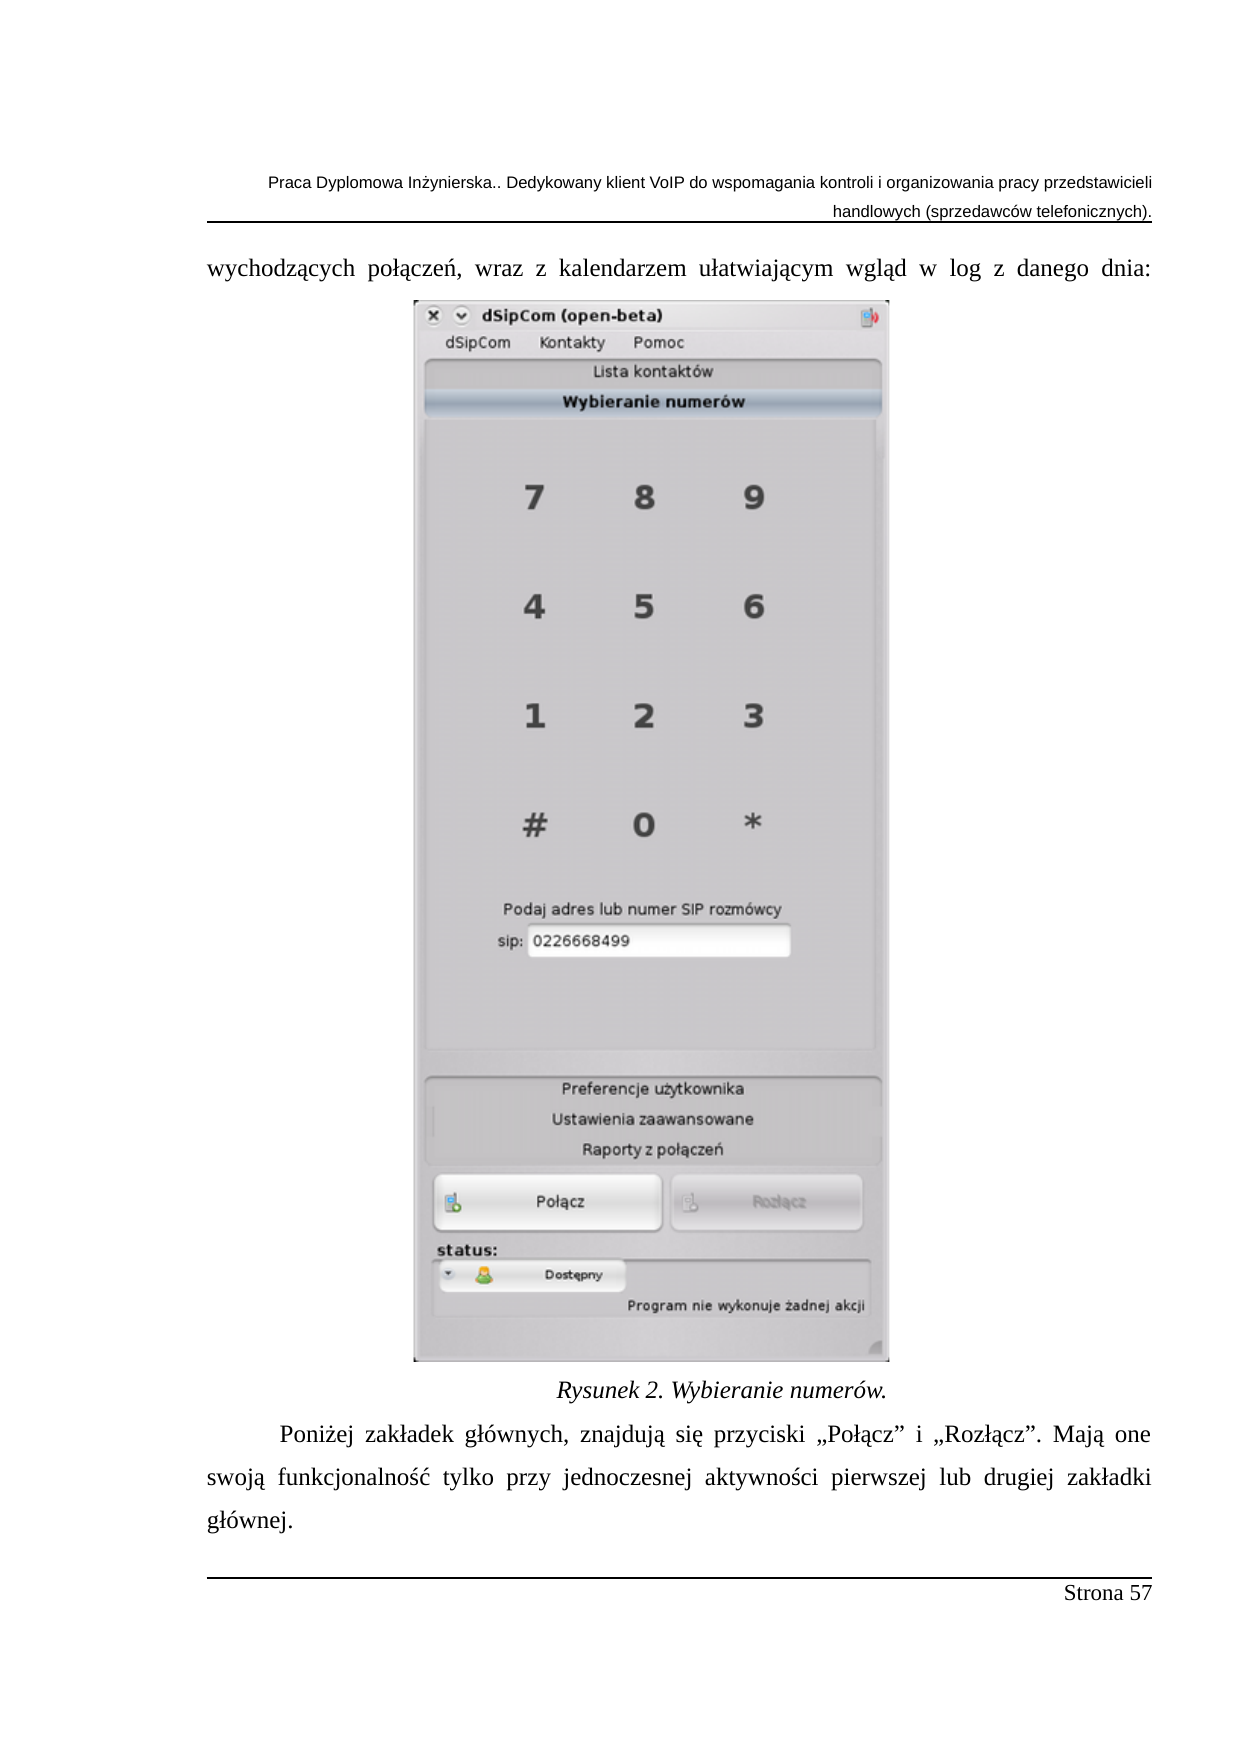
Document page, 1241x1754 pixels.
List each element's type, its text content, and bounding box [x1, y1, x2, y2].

text wychodzących połączeń, wraz z kalendarzem ułatwiającym wgląd w log z danego dnia: [207, 253, 1152, 281]
picture [413, 300, 890, 1362]
text Poniżej zakładek głównych, znajdują się przyciski „Połącz” i „Rozłącz”. Mają one swoją funkcjonalność tylko przy jednoczesnej aktywności pierwszej lub drugiej zakładki głównej. [207, 1362, 1152, 1534]
text Rysunek 2. Wybieranie numerów. [414, 1362, 889, 1404]
